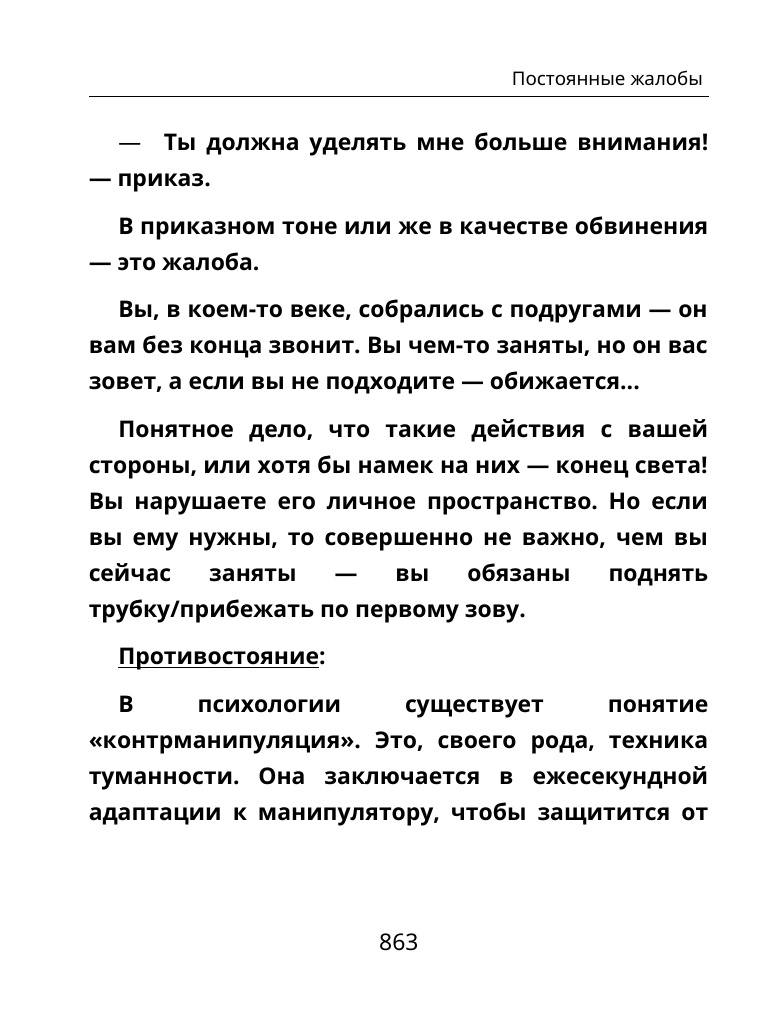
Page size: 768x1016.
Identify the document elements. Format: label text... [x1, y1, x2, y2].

text В психологии существует понятие «контрманипуляция». Это, своего рода, техника туманности. Она заключается в ежесекундной адаптации к манипулятору, чтобы защитится от [88, 688, 709, 827]
text Противостояние: [88, 640, 709, 672]
text Вы, в коем-то веке, собрались с подругами — он вам без конца звонит. Вы чем-то заняты, но он вас зовет, а если вы не подходите — обижается... [88, 293, 709, 396]
text Понятное дело, что такие действия с вашей стороны, или хотя бы намек на них — конец света! Вы нарушаете его личное пространство. Но если вы ему нужны, то совершенно не важно, чем вы сейчас заняты — вы обязаны поднять трубку/прибежать по первому зову. [88, 413, 709, 624]
text В приказном тоне или же в качестве обвинения — это жалоба. [88, 210, 709, 277]
list Ты должна уделять мне больше внимания! — приказ. [88, 126, 709, 193]
